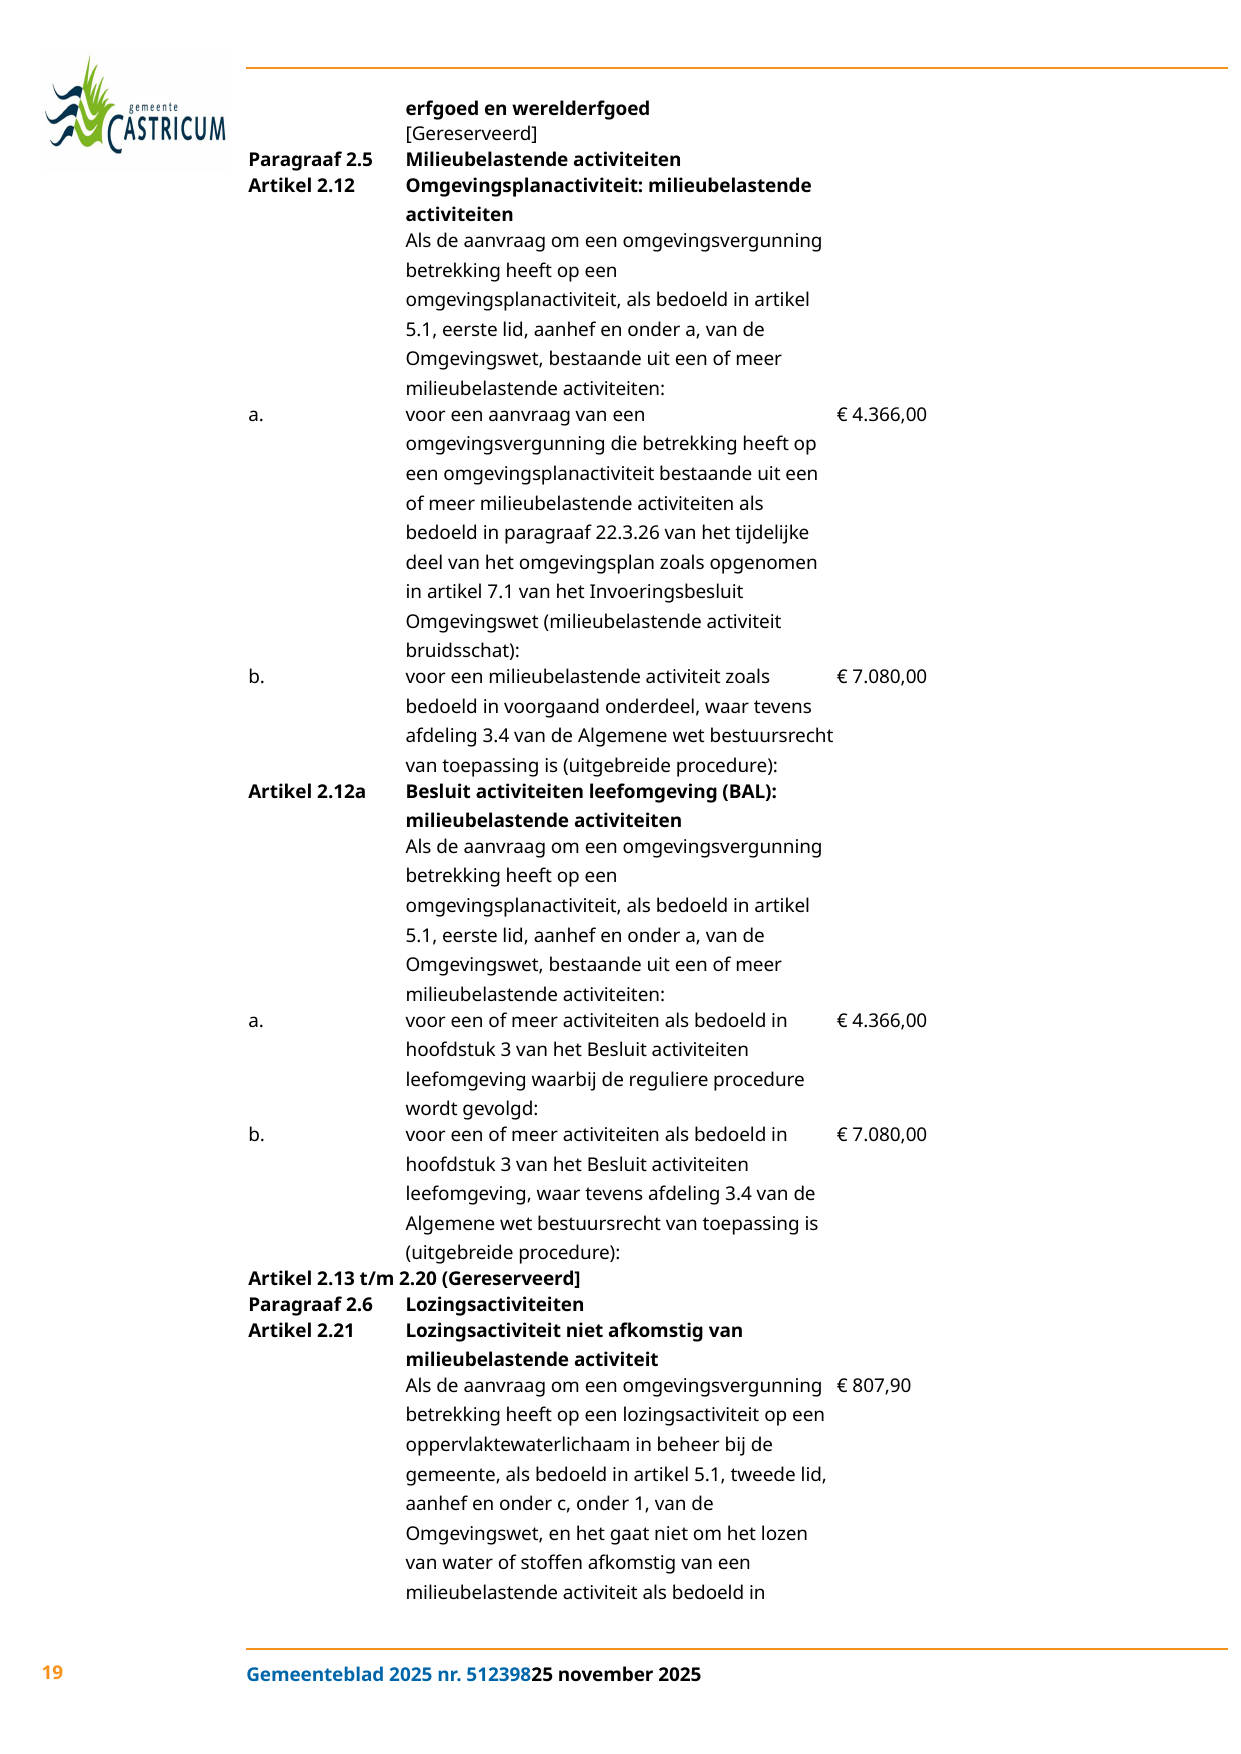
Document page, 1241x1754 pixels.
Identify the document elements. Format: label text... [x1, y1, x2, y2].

table_cell [837, 227, 1152, 401]
table_cell Paragraaf 2.5 [248, 146, 405, 172]
table_cell Lozingsactiviteiten [405, 1291, 837, 1317]
table_cell Als de aanvraag om een omgevingsvergunning betrekking heeft op een omgevingsplanactiviteit, als bedoeld in artikel 5.1, eerste lid, aanhef en onder a, van de Omgevingswet, bestaande uit een of meer milieubelastende activiteiten: [405, 227, 837, 401]
table_cell [837, 172, 1152, 227]
table_cell b. [248, 663, 405, 778]
table_cell Als de aanvraag om een omgevingsvergunning betrekking heeft op een lozingsactiviteit op een oppervlaktewaterlichaam in beheer bij de gemeente, als bedoeld in artikel 5.1, tweede lid, aanhef en onder c, onder 1, van de Omgevingswet, en het gaat niet om het lozen van water of stoffen afkomstig van een milieubelastende activiteit als bedoeld in [405, 1372, 837, 1605]
table_cell a. [248, 1007, 405, 1121]
table_cell Artikel 2.13 t/m 2.20 (Gereserveerd] [248, 1265, 1152, 1291]
table_cell [248, 833, 405, 1007]
table_cell [248, 227, 405, 401]
table_cell Omgevingsplanactiviteit: milieubelastende activiteiten [405, 172, 837, 227]
table_cell [837, 778, 1152, 833]
table_cell € 807,90 [837, 1372, 1152, 1605]
table_cell [248, 95, 405, 121]
table_cell [837, 1291, 1152, 1317]
table_cell [248, 1372, 405, 1605]
table_cell [248, 121, 405, 146]
table_cell voor een of meer activiteiten als bedoeld in hoofdstuk 3 van het Besluit activiteiten leefomgeving, waar tevens afdeling 3.4 van de Algemene wet bestuursrecht van toepassing is (uitgebreide procedure): [405, 1121, 837, 1265]
table_cell € 4.366,00 [837, 401, 1152, 663]
table_cell b. [248, 1121, 405, 1265]
table_cell [837, 833, 1152, 1007]
table_cell [Gereserveerd] [405, 121, 837, 146]
table_cell a. [248, 401, 405, 663]
table_cell Als de aanvraag om een omgevingsvergunning betrekking heeft op een omgevingsplanactiviteit, als bedoeld in artikel 5.1, eerste lid, aanhef en onder a, van de Omgevingswet, bestaande uit een of meer milieubelastende activiteiten: [405, 833, 837, 1007]
table_cell Lozingsactiviteit niet afkomstig van milieubelastende activiteit [405, 1317, 837, 1372]
table_cell voor een milieubelastende activiteit zoals bedoeld in voorgaand onderdeel, waar tevens afdeling 3.4 van de Algemene wet bestuursrecht van toepassing is (uitgebreide procedure): [405, 663, 837, 778]
table_cell Milieubelastende activiteiten [405, 146, 837, 172]
table_cell € 7.080,00 [837, 663, 1152, 778]
table_cell [837, 1317, 1152, 1372]
table_cell € 4.366,00 [837, 1007, 1152, 1121]
table_cell erfgoed en werelderfgoed [405, 95, 837, 121]
table_cell Artikel 2.21 [248, 1317, 405, 1372]
table_cell [837, 121, 1152, 146]
table_cell [837, 95, 1152, 121]
table_cell voor een of meer activiteiten als bedoeld in hoofdstuk 3 van het Besluit activiteiten leefomgeving waarbij de reguliere procedure wordt gevolgd: [405, 1007, 837, 1121]
table_cell Artikel 2.12a [248, 778, 405, 833]
table_cell voor een aanvraag van een omgevingsvergunning die betrekking heeft op een omgevingsplanactiviteit bestaande uit een of meer milieubelastende activiteiten als bedoeld in paragraaf 22.3.26 van het tijdelijke deel van het omgevingsplan zoals opgenomen in artikel 7.1 van het Invoeringsbesluit Omgevingswet (milieubelastende activiteit bruidsschat): [405, 401, 837, 663]
picture [41, 47, 231, 172]
table_cell Besluit activiteiten leefomgeving (BAL): milieubelastende activiteiten [405, 778, 837, 833]
table_cell € 7.080,00 [837, 1121, 1152, 1265]
table_cell Paragraaf 2.6 [248, 1291, 405, 1317]
table_cell Artikel 2.12 [248, 172, 405, 227]
table_cell [837, 146, 1152, 172]
